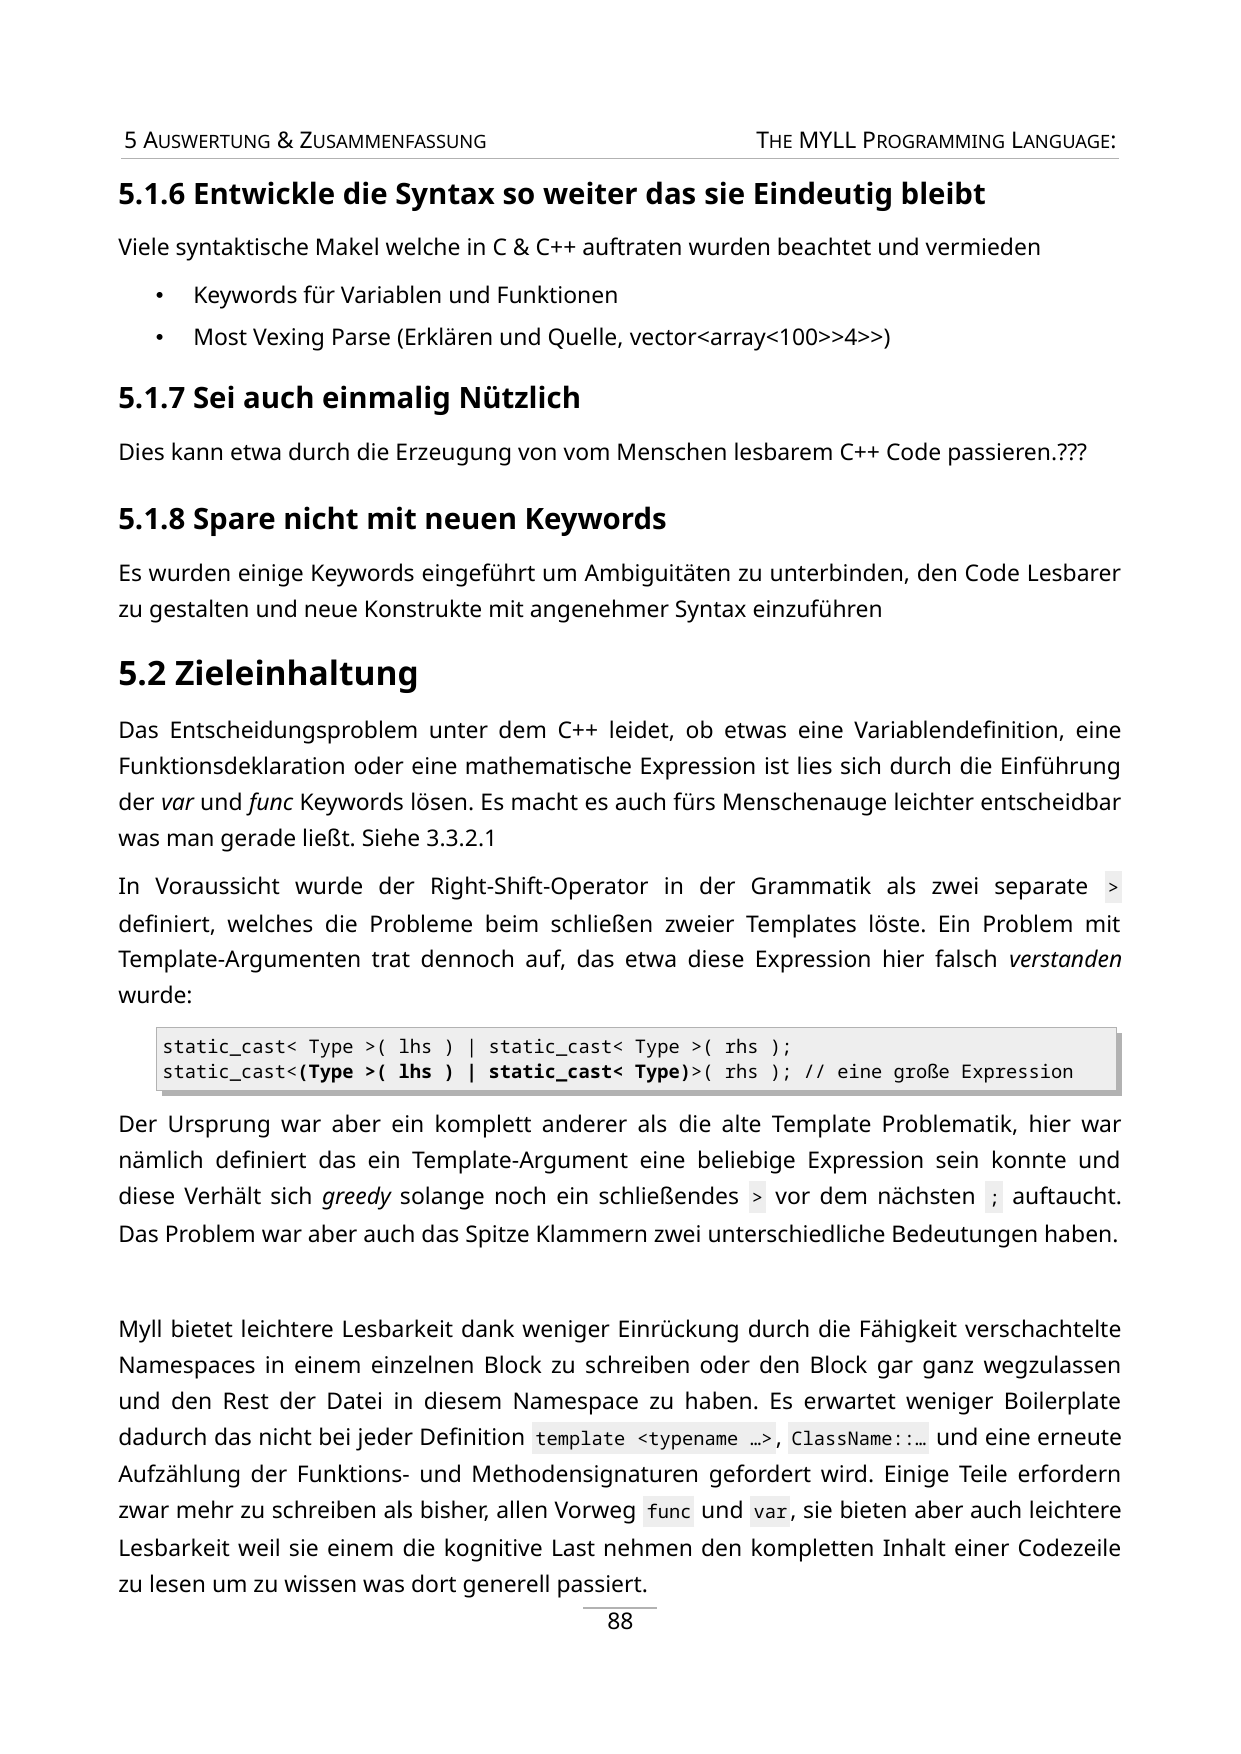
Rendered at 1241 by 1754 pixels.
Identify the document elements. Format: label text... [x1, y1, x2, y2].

list Most Vexing Parse (Erklären und Quelle, vector<array<100>>4>>) [156, 321, 1122, 352]
text Es wurden einige Keywords eingeführt um Ambiguitäten zu unterbinden, den Code Lesbarer zu gestalten und neue Konstrukte mit angenehmer Syntax einzuführen [118, 557, 1122, 624]
subtitle Spare nicht mit neuen Keywords [118, 498, 1122, 538]
text Viele syntaktische Makel welche in C & C++ auftraten wurden beachtet und vermieden [118, 231, 1122, 263]
text static_cast< Type >( lhs ) | static_cast< Type >( rhs ); static_cast<(Type >( lhs ) | static_cast< Type)>( rhs ); // eine große Expression [157, 1028, 1116, 1090]
subtitle Sei auch einmalig Nützlich [118, 377, 1122, 417]
text Dies kann etwa durch die Erzeugung von vom Menschen lesbarem C++ Code passieren.??? [118, 436, 1122, 467]
text Das Entscheidungsproblem unter dem C++ leidet, ob etwas eine Variablendefinition, eine Funktionsdeklaration oder eine mathematische Expression ist lies sich durch die Einführung der var und func Keywords lösen. Es macht es auch fürs Menschenauge leichter entscheidbar was man gerade ließt. Siehe 3.3.2.1 [118, 714, 1122, 853]
list Keywords für Variablen und Funktionen [156, 279, 1122, 310]
text In Voraussicht wurde der Right-Shift-Operator in der Grammatik als zwei separate > definiert, welches die Probleme beim schließen zweier Templates löste. Ein Problem mit Template-Argumenten trat dennoch auf, das etwa diese Expression hier falsch verstanden wurde: [118, 870, 1122, 1011]
text Myll bietet leichtere Lesbarkeit dank weniger Einrückung durch die Fähigkeit verschachtelte Namespaces in einem einzelnen Block zu schreiben oder den Block gar ganz wegzulassen und den Rest der Datei in diesem Namespace zu haben. Es erwartet weniger Boilerplate dadurch das nicht bei jeder Definition template <typename …>, ClassName::… und eine erneute Aufzählung der Funktions- und Methodensignaturen gefordert wird. Einige Teile erfordern zwar mehr zu schreiben als bisher, allen Vorweg func und var, sie bieten aber auch leichtere Lesbarkeit weil sie einem die kognitive Last nehmen den kompletten Inhalt einer Codezeile zu lesen um zu wissen was dort generell passiert. [118, 1313, 1122, 1599]
text Der Ursprung war aber ein komplett anderer als die alte Template Problematik, hier war nämlich definiert das ein Template-Argument eine beliebige Expression sein konnte und diese Verhält sich greedy solange noch ein schließendes > vor dem nächsten ; auftaucht. Das Problem war aber auch das Spitze Klammern zwei unterschiedliche Bedeutungen haben. [118, 1108, 1122, 1249]
subtitle Zieleinhaltung [118, 649, 1122, 695]
subtitle Entwickle die Syntax so weiter das sie Eindeutig bleibt [118, 173, 1122, 213]
